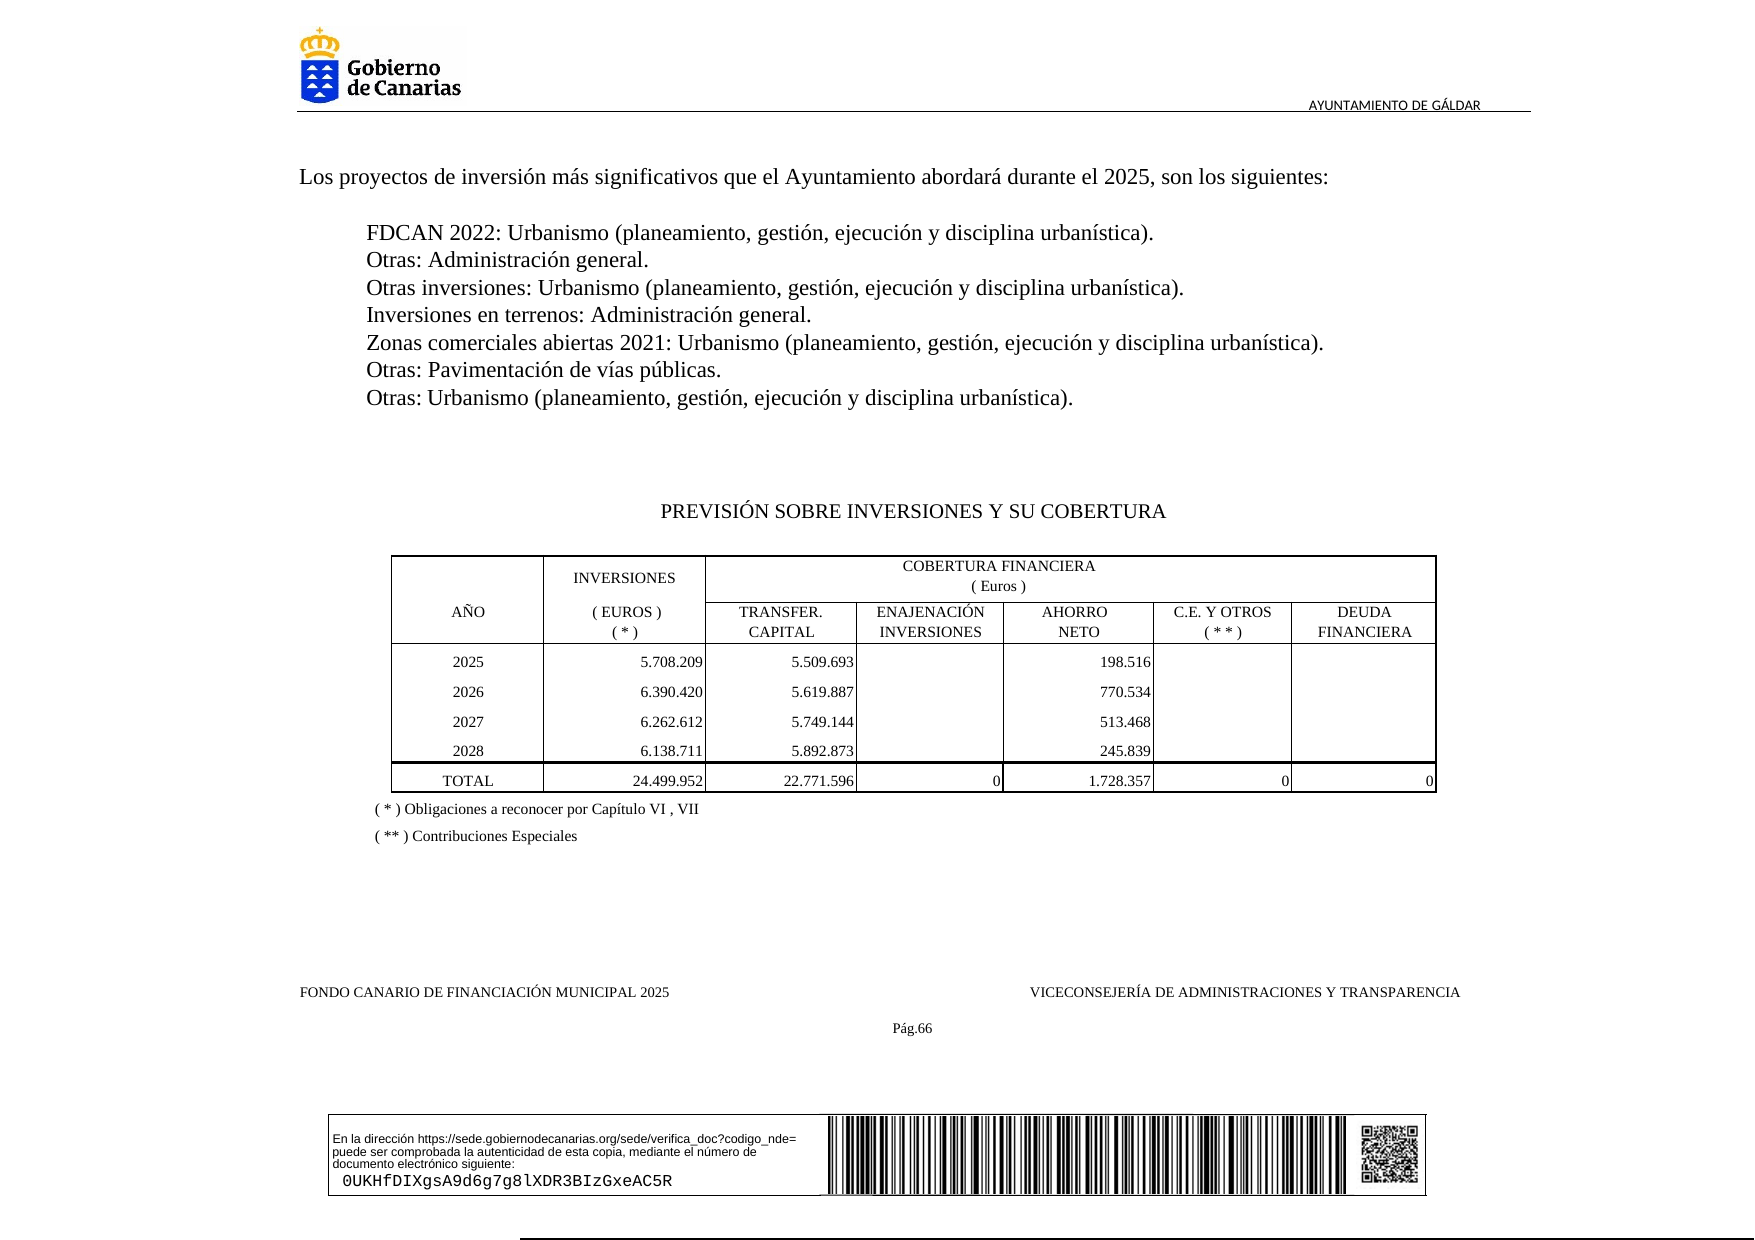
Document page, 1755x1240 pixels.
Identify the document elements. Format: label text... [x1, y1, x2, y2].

table_header [1292, 557, 1435, 602]
list Otras: Pavimentación de vías públicas. [333, 356, 1530, 383]
table_cell [857, 644, 1003, 761]
table_cell 198.516 770.534 513.468 245.839 [1004, 644, 1153, 761]
table_cell 24.499.952 [544, 764, 705, 791]
table_header INVERSIONES [544, 557, 705, 602]
table_cell 5.509.693 5.619.887 5.749.144 5.892.873 [706, 644, 856, 761]
table_cell 0 [1154, 764, 1291, 791]
table_cell AHORRO NETO [1004, 603, 1153, 642]
table_cell ( EUROS ) ( * ) [544, 602, 705, 642]
table_cell 5.708.209 6.390.420 6.262.612 6.138.711 [544, 644, 705, 761]
table_cell ENAJENACIÓN INVERSIONES [857, 603, 1003, 642]
table_cell 1.728.357 [1004, 764, 1153, 791]
table_cell TRANSFER. CAPITAL [706, 603, 856, 642]
table_cell [1292, 644, 1435, 761]
list Otras inversiones: Urbanismo (planeamiento, gestión, ejecución y disciplina urbanística). [333, 274, 1530, 300]
table_header [706, 557, 856, 602]
table_cell [1154, 644, 1291, 761]
text PREVISIÓN SOBRE INVERSIONES Y SU COBERTURA [277, 497, 1554, 524]
table_header [1154, 557, 1292, 602]
table_cell 2025 2026 2027 2028 [392, 644, 543, 761]
table_cell 0 [1292, 764, 1435, 791]
table_cell 22.771.596 [706, 764, 856, 791]
text Los proyectos de inversión más significativos que el Ayuntamiento abordará durante el 2025, son los siguientes: [299, 163, 1530, 189]
text ( * ) Obligaciones a reconocer por Capítulo VI , VII ( ** ) Contribuciones Especiales [299, 793, 737, 847]
table_cell C.E. Y OTROS ( * * ) [1154, 603, 1291, 642]
table_header COBERTURA FINANCIERA ( Euros ) [856, 557, 1153, 602]
table_cell AÑO [392, 602, 543, 642]
table_cell 0 [857, 764, 1002, 791]
list Inversiones en terrenos: Administración general. [333, 301, 1530, 328]
list Zonas comerciales abiertas 2021: Urbanismo (planeamiento, gestión, ejecución y disciplina urbanística). [333, 329, 1530, 355]
list FDCAN 2022: Urbanismo (planeamiento, gestión, ejecución y disciplina urbanística). [333, 219, 1530, 245]
table_header [392, 557, 543, 602]
list Otras: Administración general. [333, 246, 1530, 273]
list Otras: Urbanismo (planeamiento, gestión, ejecución y disciplina urbanística). [333, 384, 1530, 410]
table_cell TOTAL [392, 764, 543, 791]
table_cell DEUDA FINANCIERA [1292, 603, 1435, 642]
